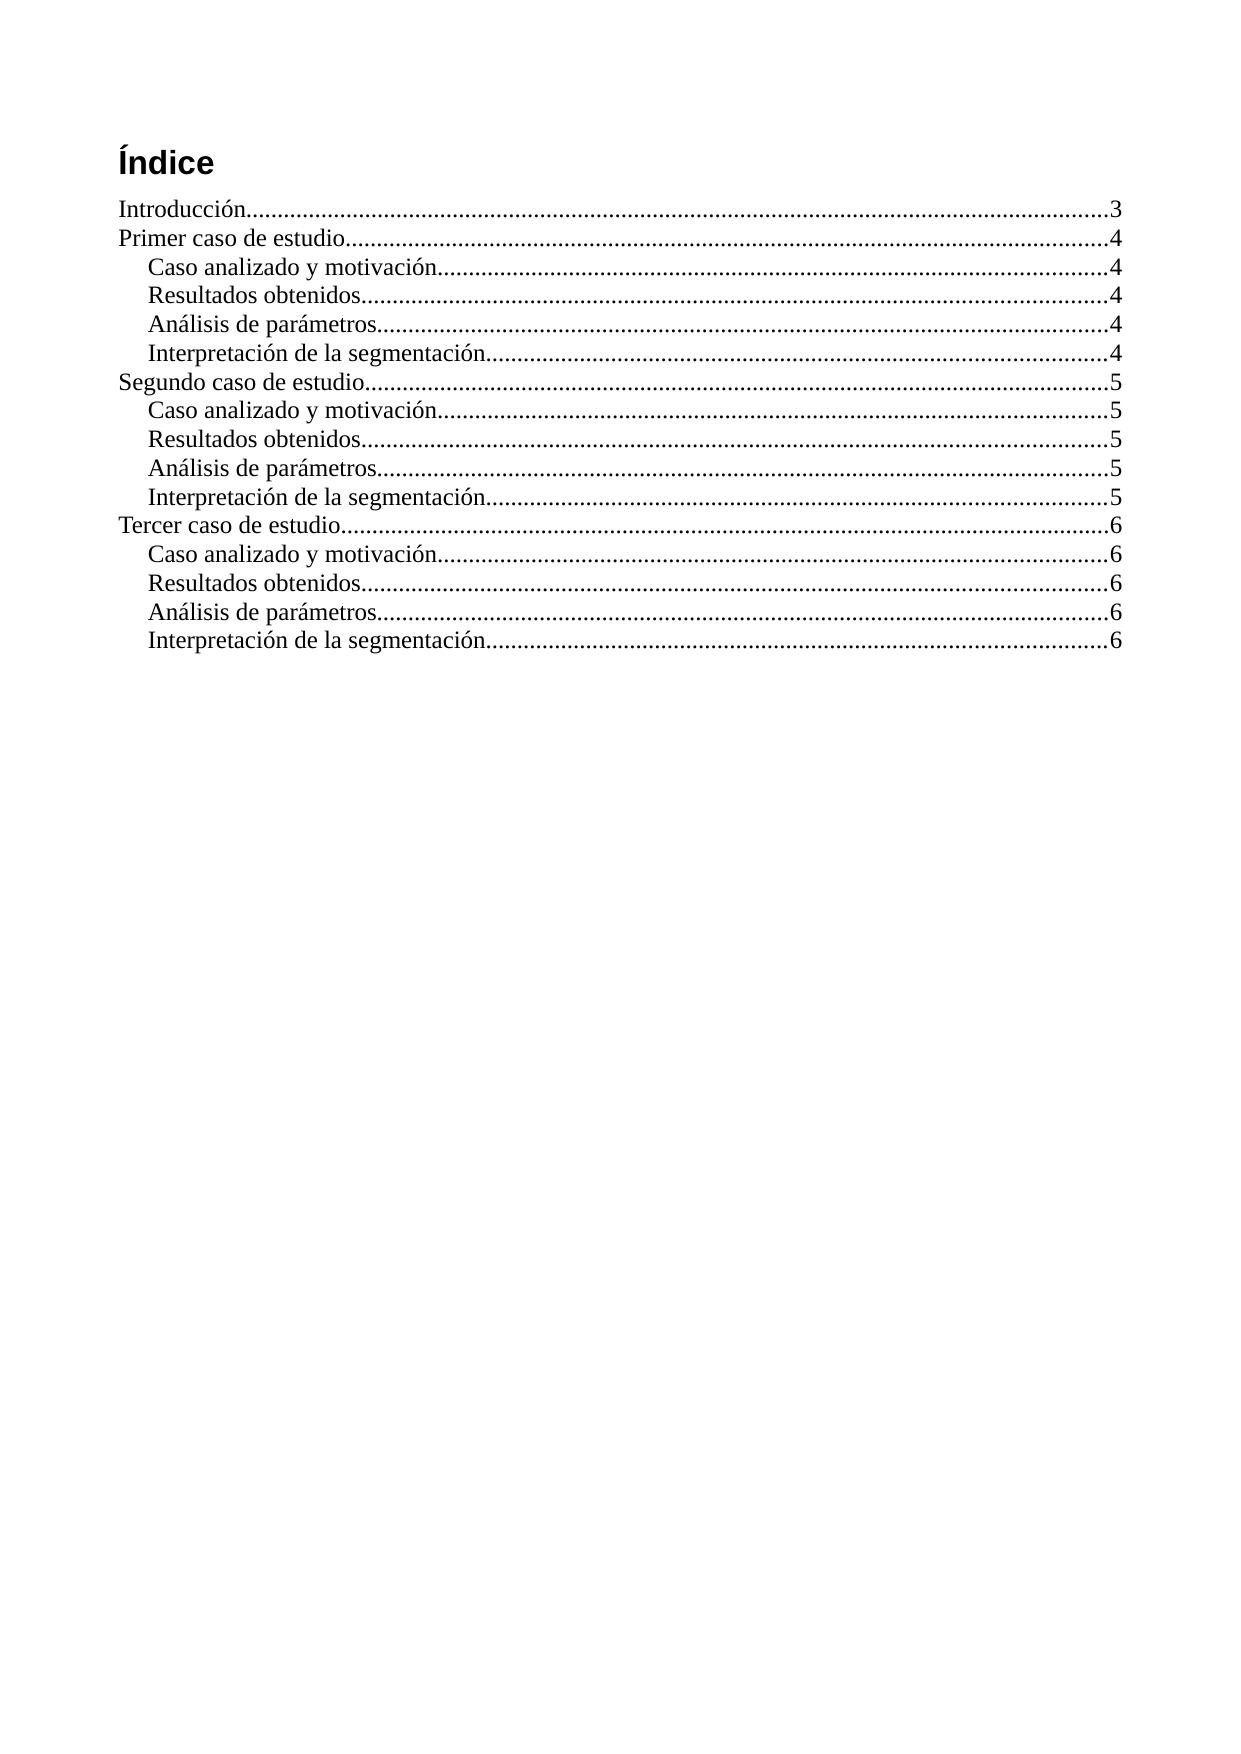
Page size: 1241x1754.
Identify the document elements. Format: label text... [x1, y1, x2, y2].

text Caso analizado y motivación 5 [148, 395, 1122, 424]
text Interpretación de la segmentación 4 [148, 338, 1122, 367]
text Introducción 3 [118, 194, 1122, 223]
subtitle Índice [118, 143, 1122, 182]
text Segundo caso de estudio 5 [118, 367, 1122, 395]
text Interpretación de la segmentación 6 [148, 625, 1122, 654]
text Análisis de parámetros 6 [148, 597, 1122, 625]
text Primer caso de estudio 4 [118, 223, 1122, 252]
text Interpretación de la segmentación 5 [148, 482, 1122, 510]
text Resultados obtenidos 6 [148, 568, 1122, 597]
text Análisis de parámetros 4 [148, 309, 1122, 338]
text Tercer caso de estudio 6 [118, 510, 1122, 539]
text Caso analizado y motivación 6 [148, 539, 1122, 568]
text Resultados obtenidos 5 [148, 424, 1122, 453]
text Resultados obtenidos 4 [148, 280, 1122, 309]
text Análisis de parámetros 5 [148, 453, 1122, 482]
text Caso analizado y motivación 4 [148, 252, 1122, 280]
